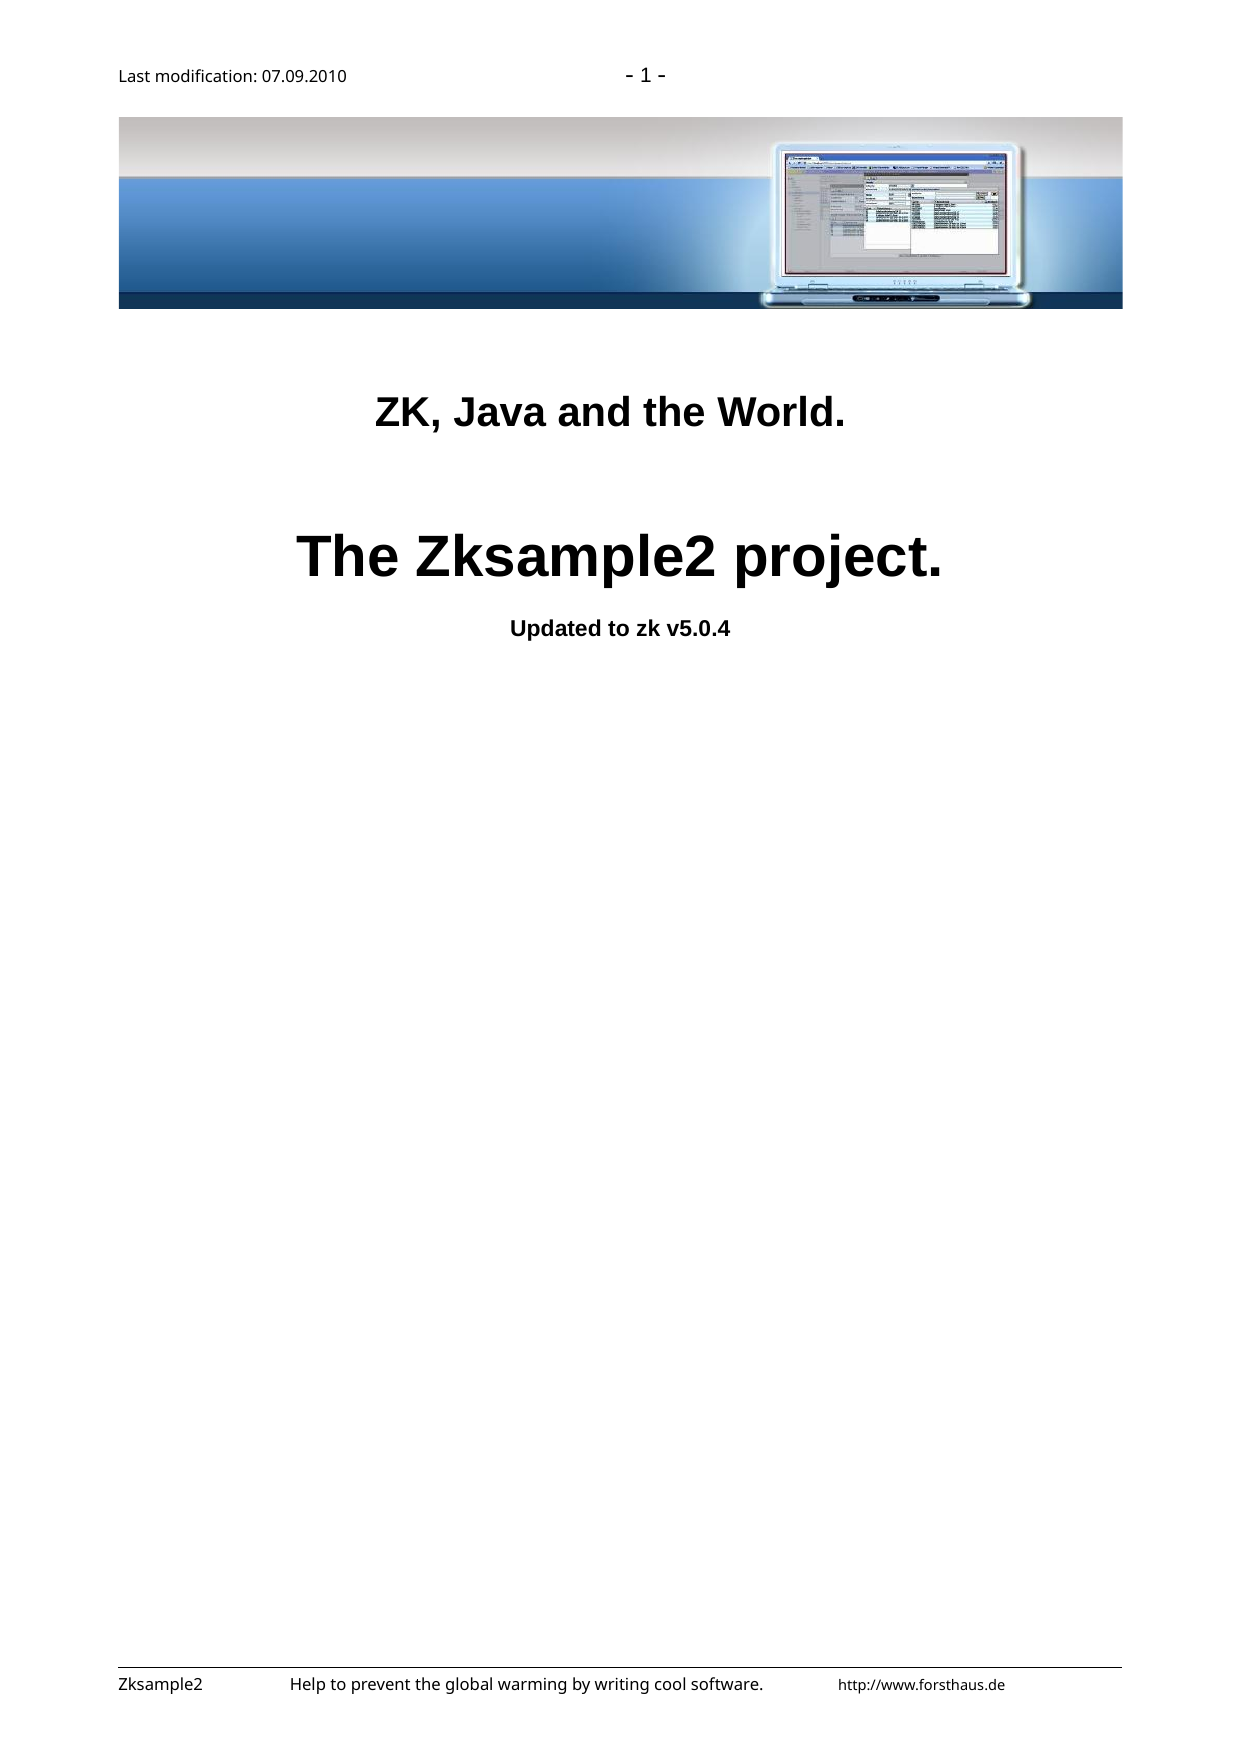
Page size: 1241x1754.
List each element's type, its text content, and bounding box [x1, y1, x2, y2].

picture [118, 117, 1123, 309]
text Updated to zk v5.0.4 [118, 615, 1122, 642]
text ZK, Java and the World. [118, 388, 1122, 436]
text The Zksample2 project. [118, 522, 1122, 589]
